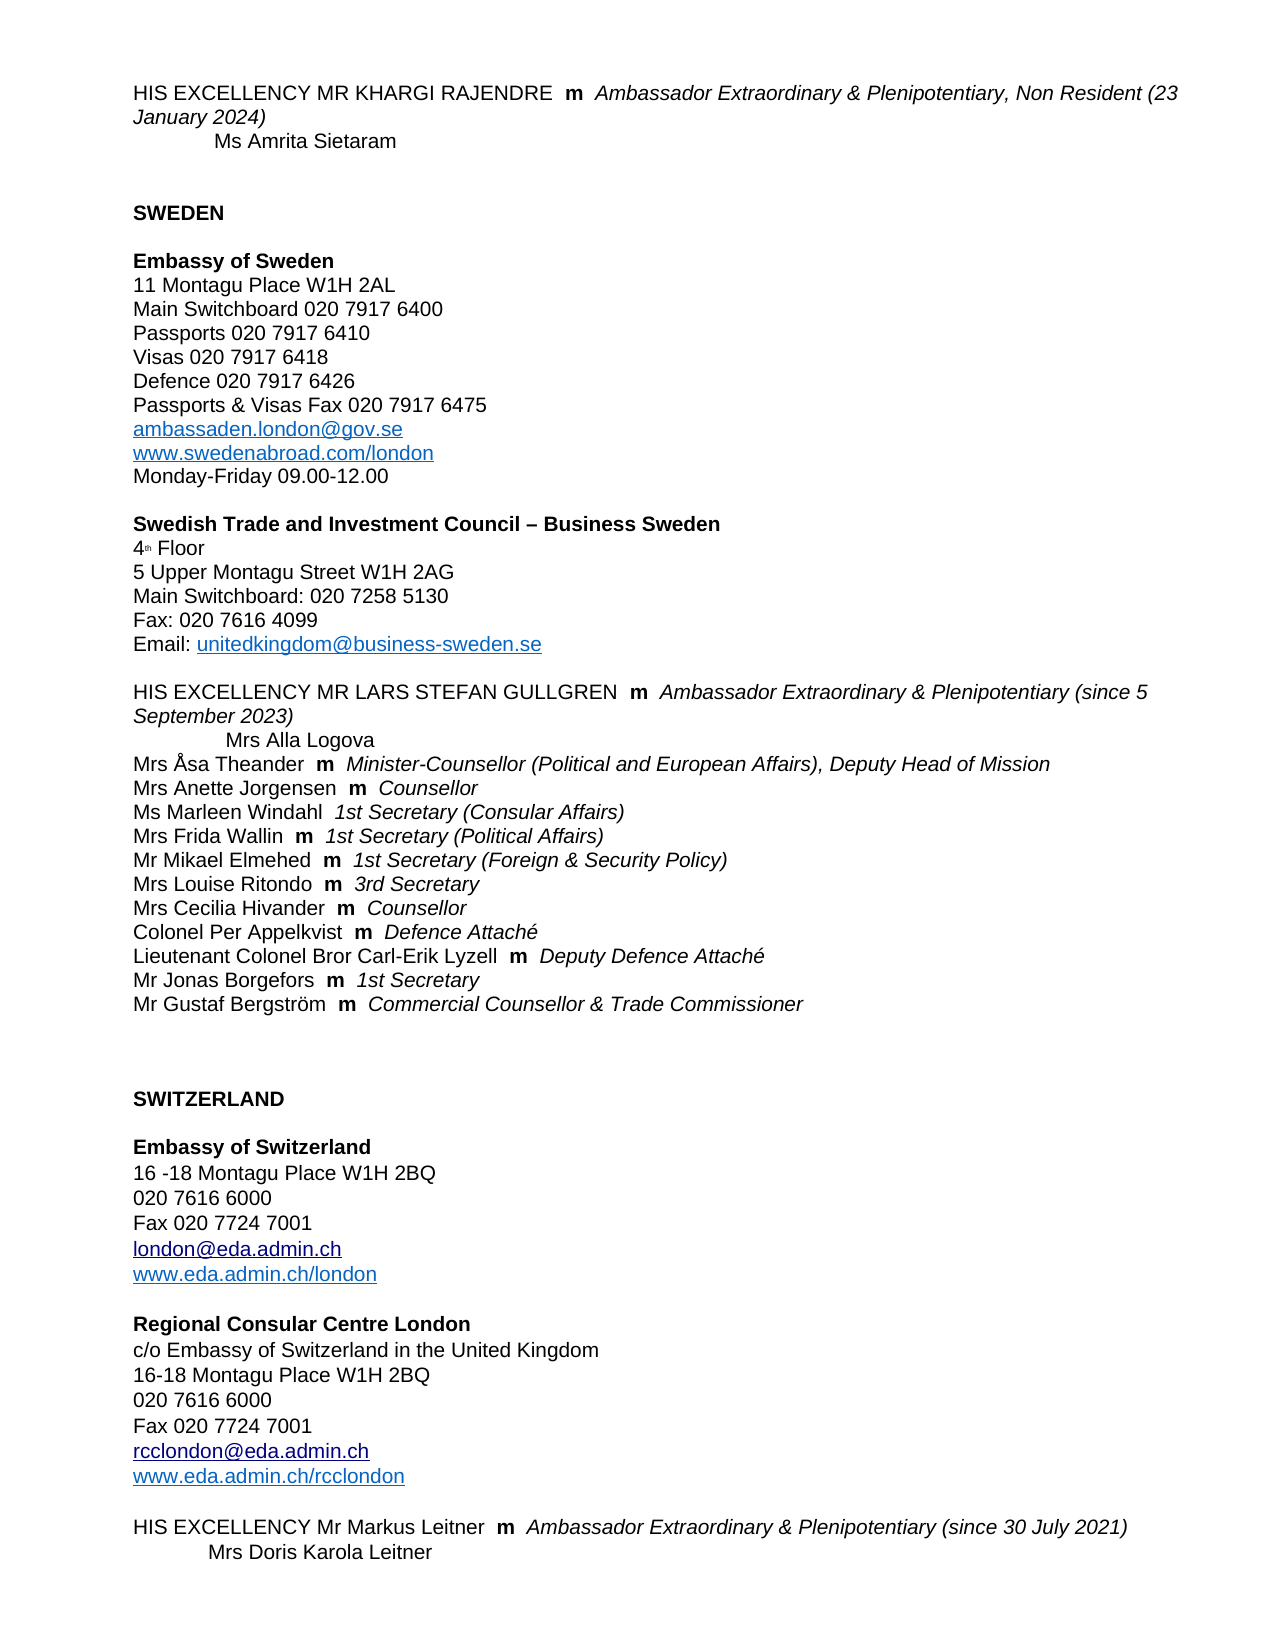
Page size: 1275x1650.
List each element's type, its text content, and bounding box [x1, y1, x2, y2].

text london@eda.admin.ch [133, 1236, 1181, 1260]
text 16 -18 Montagu Place W1H 2BQ [133, 1160, 1181, 1184]
text 16-18 Montagu Place W1H 2BQ [133, 1363, 1181, 1387]
text rcclondon@eda.admin.ch [133, 1439, 1181, 1463]
text Mr Gustaf Bergström m Commercial Counsellor & Trade Commissioner [133, 991, 1181, 1015]
text Email: unitedkingdom@business-sweden.se [133, 632, 1181, 656]
text Defence 020 7917 6426 [133, 368, 1181, 392]
text Mrs Cecilia Hivander m Counsellor [133, 896, 1181, 919]
text Visas 020 7917 6418 [133, 344, 1181, 368]
text Passports & Visas Fax 020 7917 6475 [133, 392, 1181, 416]
text Fax 020 7724 7001 [133, 1413, 1181, 1437]
text Swedish Trade and Investment Council – Business Sweden [133, 512, 1181, 536]
text Embassy of Sweden [133, 249, 1181, 273]
text Main Switchboard: 020 7258 5130 [133, 584, 1181, 608]
text HIS EXCELLENCY MR LARS STEFAN GULLGREN m Ambassador Extraordinary & Plenipotentiary (since 5 September 2023) [133, 680, 1181, 728]
text HIS EXCELLENCY Mr Markus Leitner m Ambassador Extraordinary & Plenipotentiary (since 30 July 2021) [133, 1515, 1181, 1539]
text Mr Jonas Borgefors m 1st Secretary [133, 967, 1181, 991]
text Fax: 020 7616 4099 [133, 608, 1181, 632]
text Regional Consular Centre London [133, 1312, 1181, 1336]
text SWEDEN [133, 201, 1181, 225]
text Ms Marleen Windahl 1st Secretary (Consular Affairs) [133, 800, 1181, 824]
text Mr Mikael Elmehed m 1st Secretary (Foreign & Security Policy) [133, 848, 1181, 872]
text Mrs Alla Logova [133, 728, 1181, 752]
text 4th Floor [133, 536, 1181, 560]
text ambassaden.london@gov.se [133, 416, 1181, 440]
text Mrs Anette Jorgensen m Counsellor [133, 776, 1181, 800]
text c/o Embassy of Switzerland in the United Kingdom [133, 1338, 1181, 1362]
text www.eda.admin.ch/london [133, 1262, 1181, 1286]
text Mrs Doris Karola Leitner [133, 1540, 1181, 1564]
text Colonel Per Appelkvist m Defence Attaché [133, 919, 1181, 943]
text Passports 020 7917 6410 [133, 321, 1181, 344]
text 5 Upper Montagu Street W1H 2AG [133, 560, 1181, 584]
text Fax 020 7724 7001 [133, 1211, 1181, 1235]
text Ms Amrita Sietaram [133, 129, 1181, 153]
text Embassy of Switzerland [133, 1135, 1181, 1159]
text Mrs Louise Ritondo m 3rd Secretary [133, 872, 1181, 896]
text Main Switchboard 020 7917 6400 [133, 297, 1181, 321]
text 020 7616 6000 [133, 1388, 1181, 1412]
text 11 Montagu Place W1H 2AL [133, 273, 1181, 297]
text HIS EXCELLENCY MR KHARGI RAJENDRE m Ambassador Extraordinary & Plenipotentiary, Non Resident (23 January 2024) [133, 81, 1181, 129]
text www.swedenabroad.com/london [133, 440, 1181, 464]
text Mrs Frida Wallin m 1st Secretary (Political Affairs) [133, 824, 1181, 848]
text Monday-Friday 09.00-12.00 [133, 464, 1181, 488]
text 020 7616 6000 [133, 1186, 1181, 1210]
text Lieutenant Colonel Bror Carl-Erik Lyzell m Deputy Defence Attaché [133, 943, 1181, 967]
text www.eda.admin.ch/rcclondon [133, 1464, 1181, 1488]
text Mrs Åsa Theander m Minister-Counsellor (Political and European Affairs), Deputy Head of Mission [133, 752, 1181, 776]
text SWITZERLAND [133, 1087, 1181, 1111]
